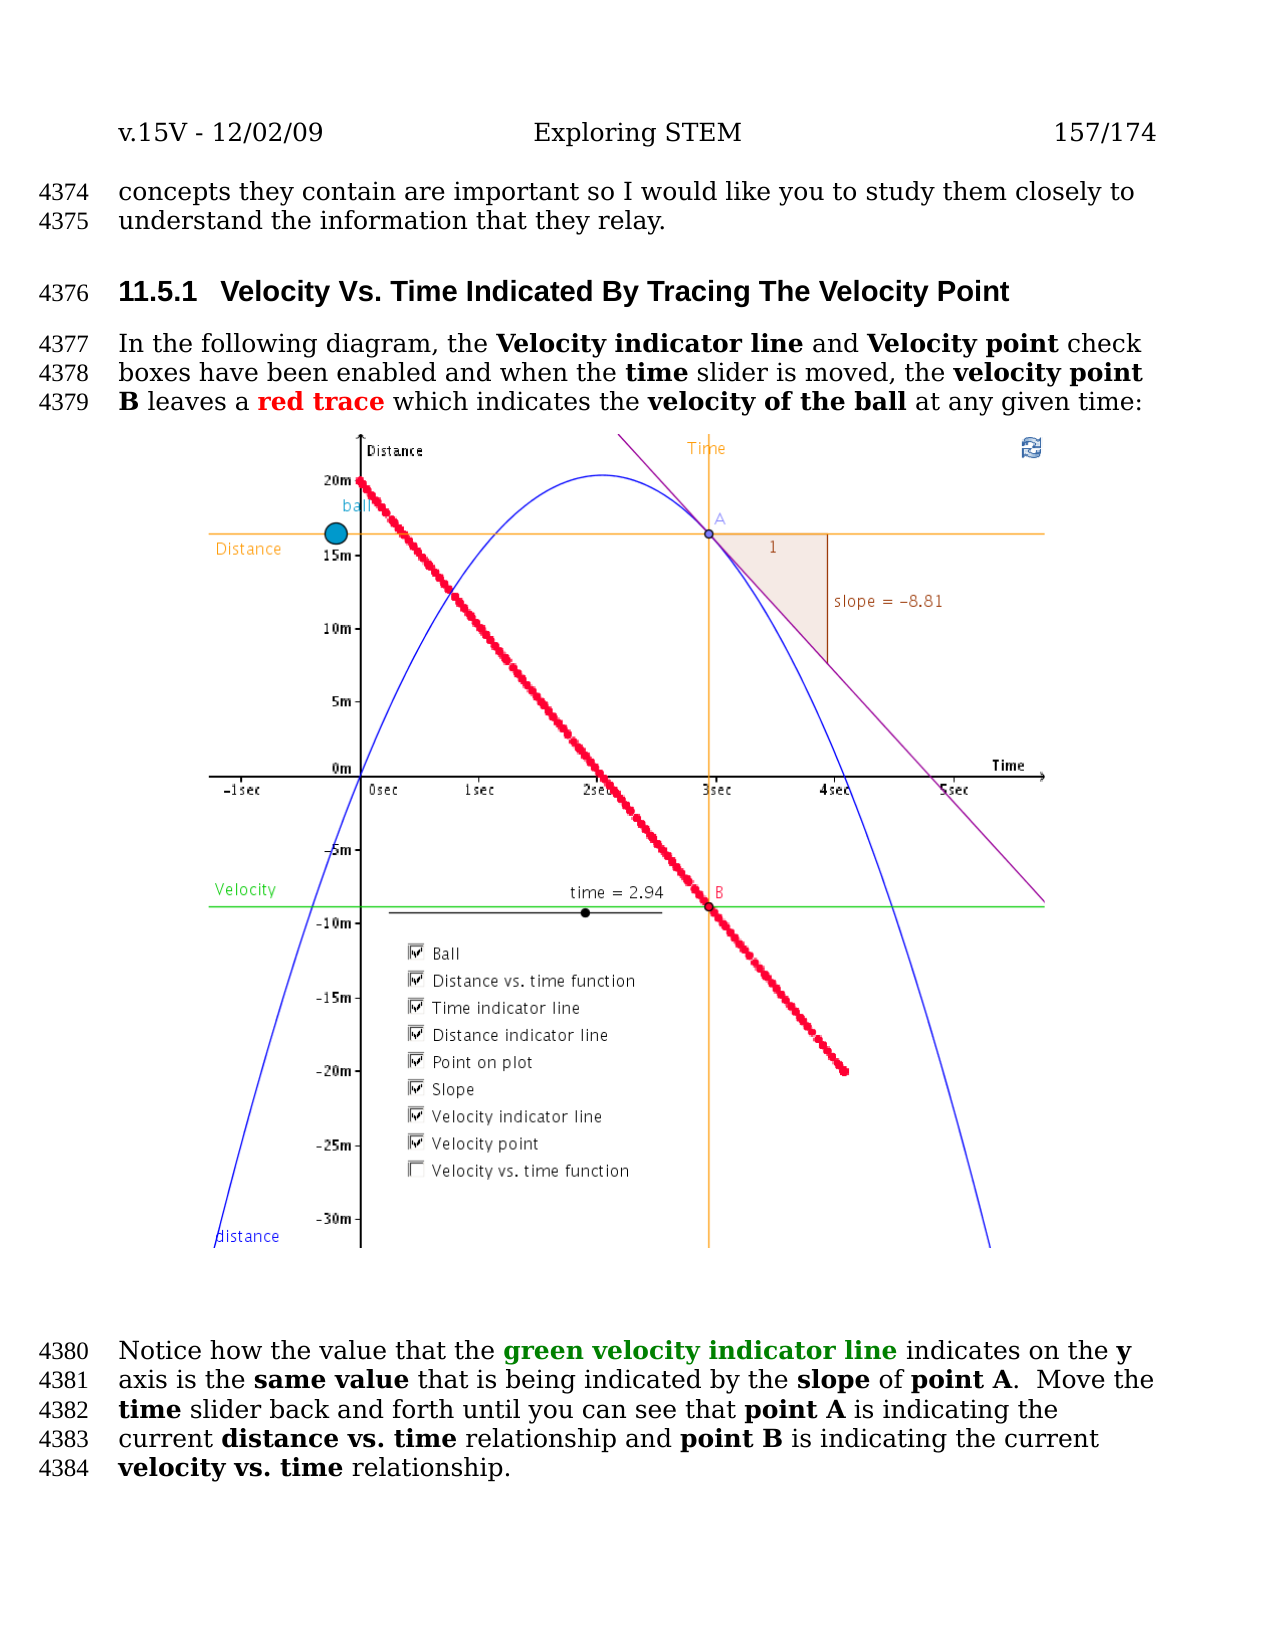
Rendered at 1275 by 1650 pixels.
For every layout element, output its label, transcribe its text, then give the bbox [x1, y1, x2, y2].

text In the following diagram, the Velocity indicator line and Velocity point check boxes have been enabled and when the time slider is moved, the velocity point B leaves a red trace which indicates the velocity of the ball at any given time: [118, 329, 1157, 417]
picture [208, 434, 1045, 1248]
text Notice how the value that the green velocity indicator line indicates on the y axis is the same value that is being indicated by the slope of point A. Move the time slider back and forth until you can see that point A is indicating the current distance vs. time relationship and point B is indicating the current velocity vs. time relationship. [118, 1336, 1157, 1483]
text concepts they contain are important so I would like you to study them closely to understand the information that they relay. [118, 177, 1157, 235]
subtitle Velocity Vs. Time Indicated By Tracing The Velocity Point [118, 274, 1157, 308]
